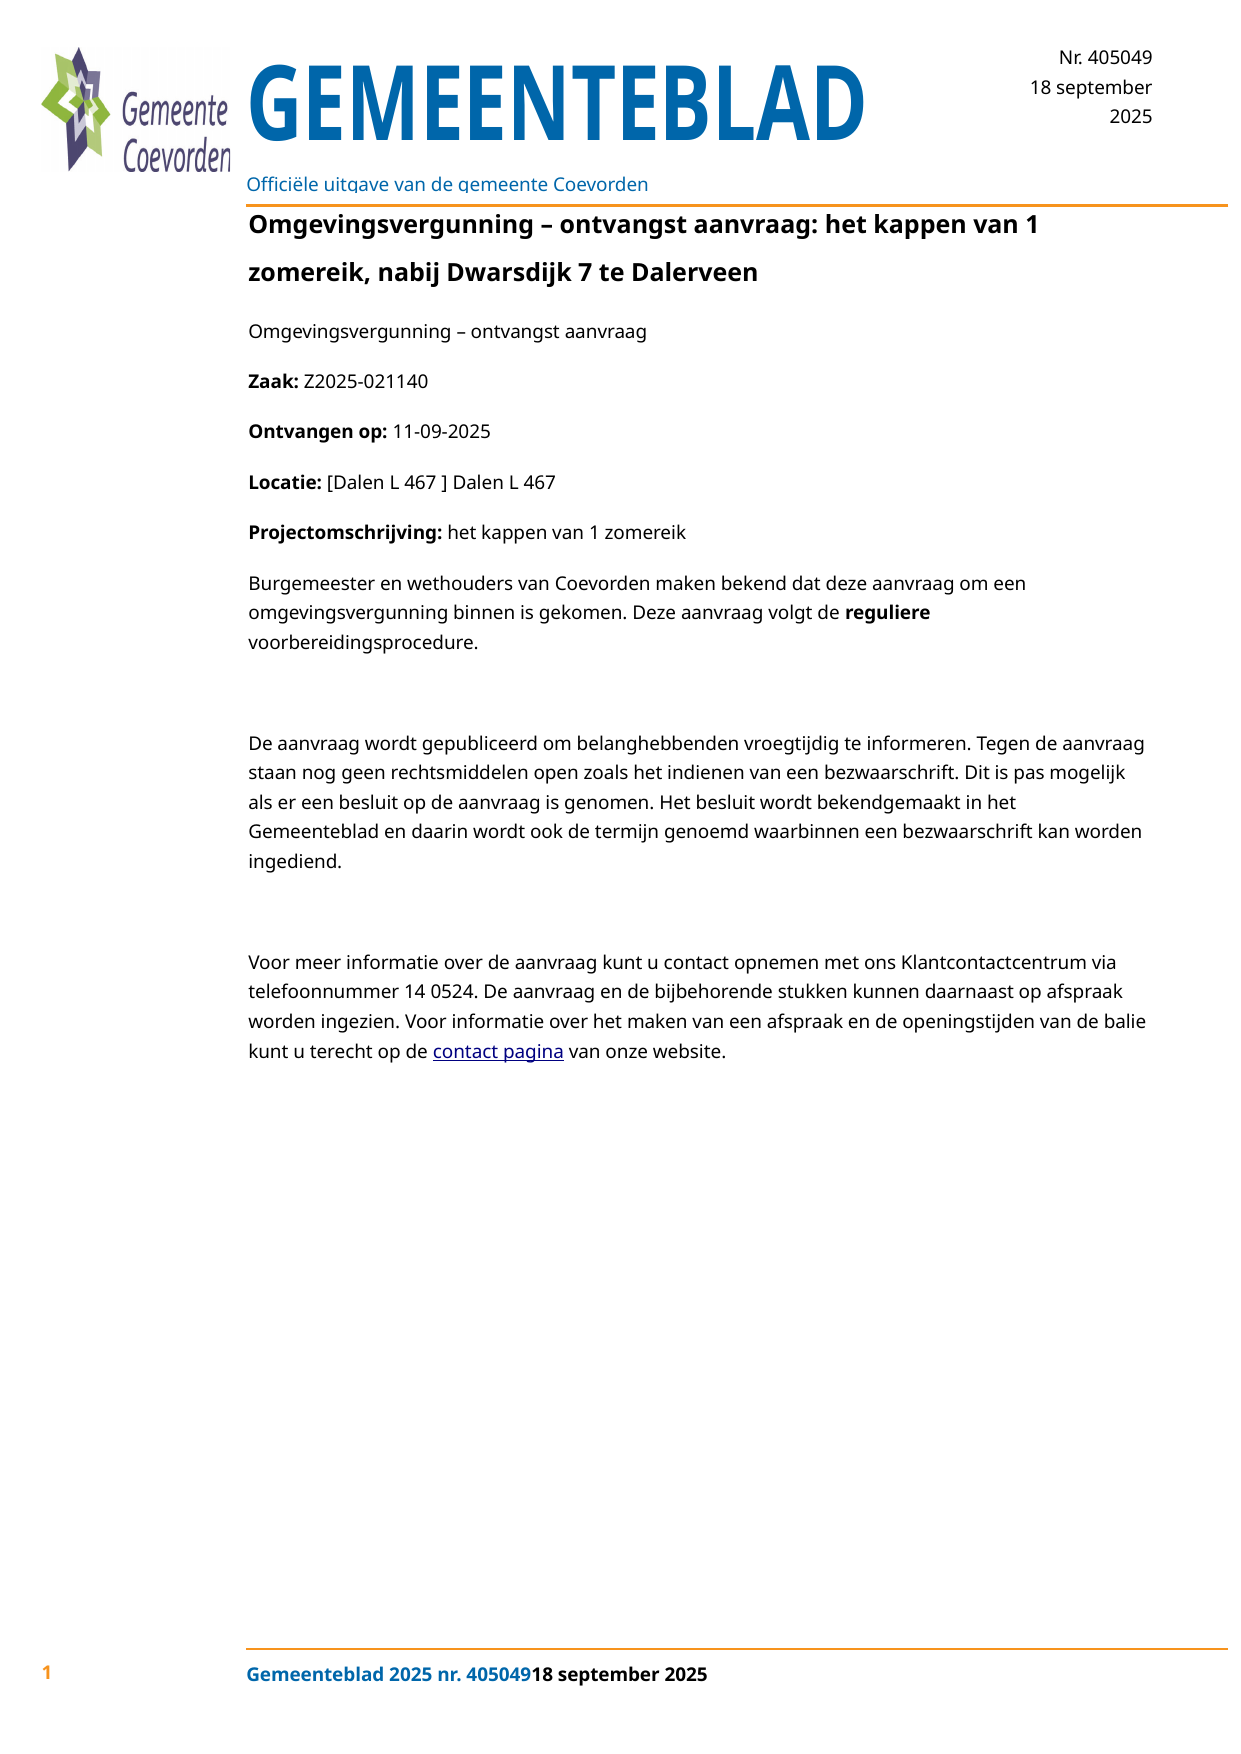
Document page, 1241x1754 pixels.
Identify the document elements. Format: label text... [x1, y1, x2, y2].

text Ontvangen op: 11-09-2025 [248, 419, 1152, 444]
picture [41, 47, 231, 172]
text De aanvraag wordt gepubliceerd om belanghebbenden vroegtijdig te informeren. Tegen de aanvraag staan nog geen rechtsmiddelen open zoals het indienen van een bezwaarschrift. Dit is pas mogelijk als er een besluit op de aanvraag is genomen. Het besluit wordt bekendgemaakt in het Gemeenteblad en daarin wordt ook de termijn genoemd waarbinnen een bezwaarschrift kan worden ingediend. [248, 730, 1152, 874]
text Omgevingsvergunning – ontvangst aanvraag: het kappen van 1 zomereik, nabij Dwarsdijk 7 te Dalerveen [248, 207, 1152, 288]
text Locatie: [Dalen L 467 ] Dalen L 467 [248, 469, 1152, 495]
text Projectomschrijving: het kappen van 1 zomereik [248, 519, 1152, 545]
text Zaak: Z2025-021140 [248, 368, 1152, 394]
text Omgevingsvergunning – ontvangst aanvraag [248, 318, 1152, 344]
text Burgemeester en wethouders van Coevorden maken bekend dat deze aanvraag om een omgevingsvergunning binnen is gekomen. Deze aanvraag volgt de reguliere voorbereidingsprocedure. [248, 570, 1152, 655]
text Voor meer informatie over de aanvraag kunt u contact opnemen met ons Klantcontactcentrum via telefoonnummer 14 0524. De aanvraag en de bijbehorende stukken kunnen daarnaast op afspraak worden ingezien. Voor informatie over het maken van een afspraak en de openingstijden van de balie kunt u terecht op de contact pagina van onze website. [248, 949, 1152, 1064]
